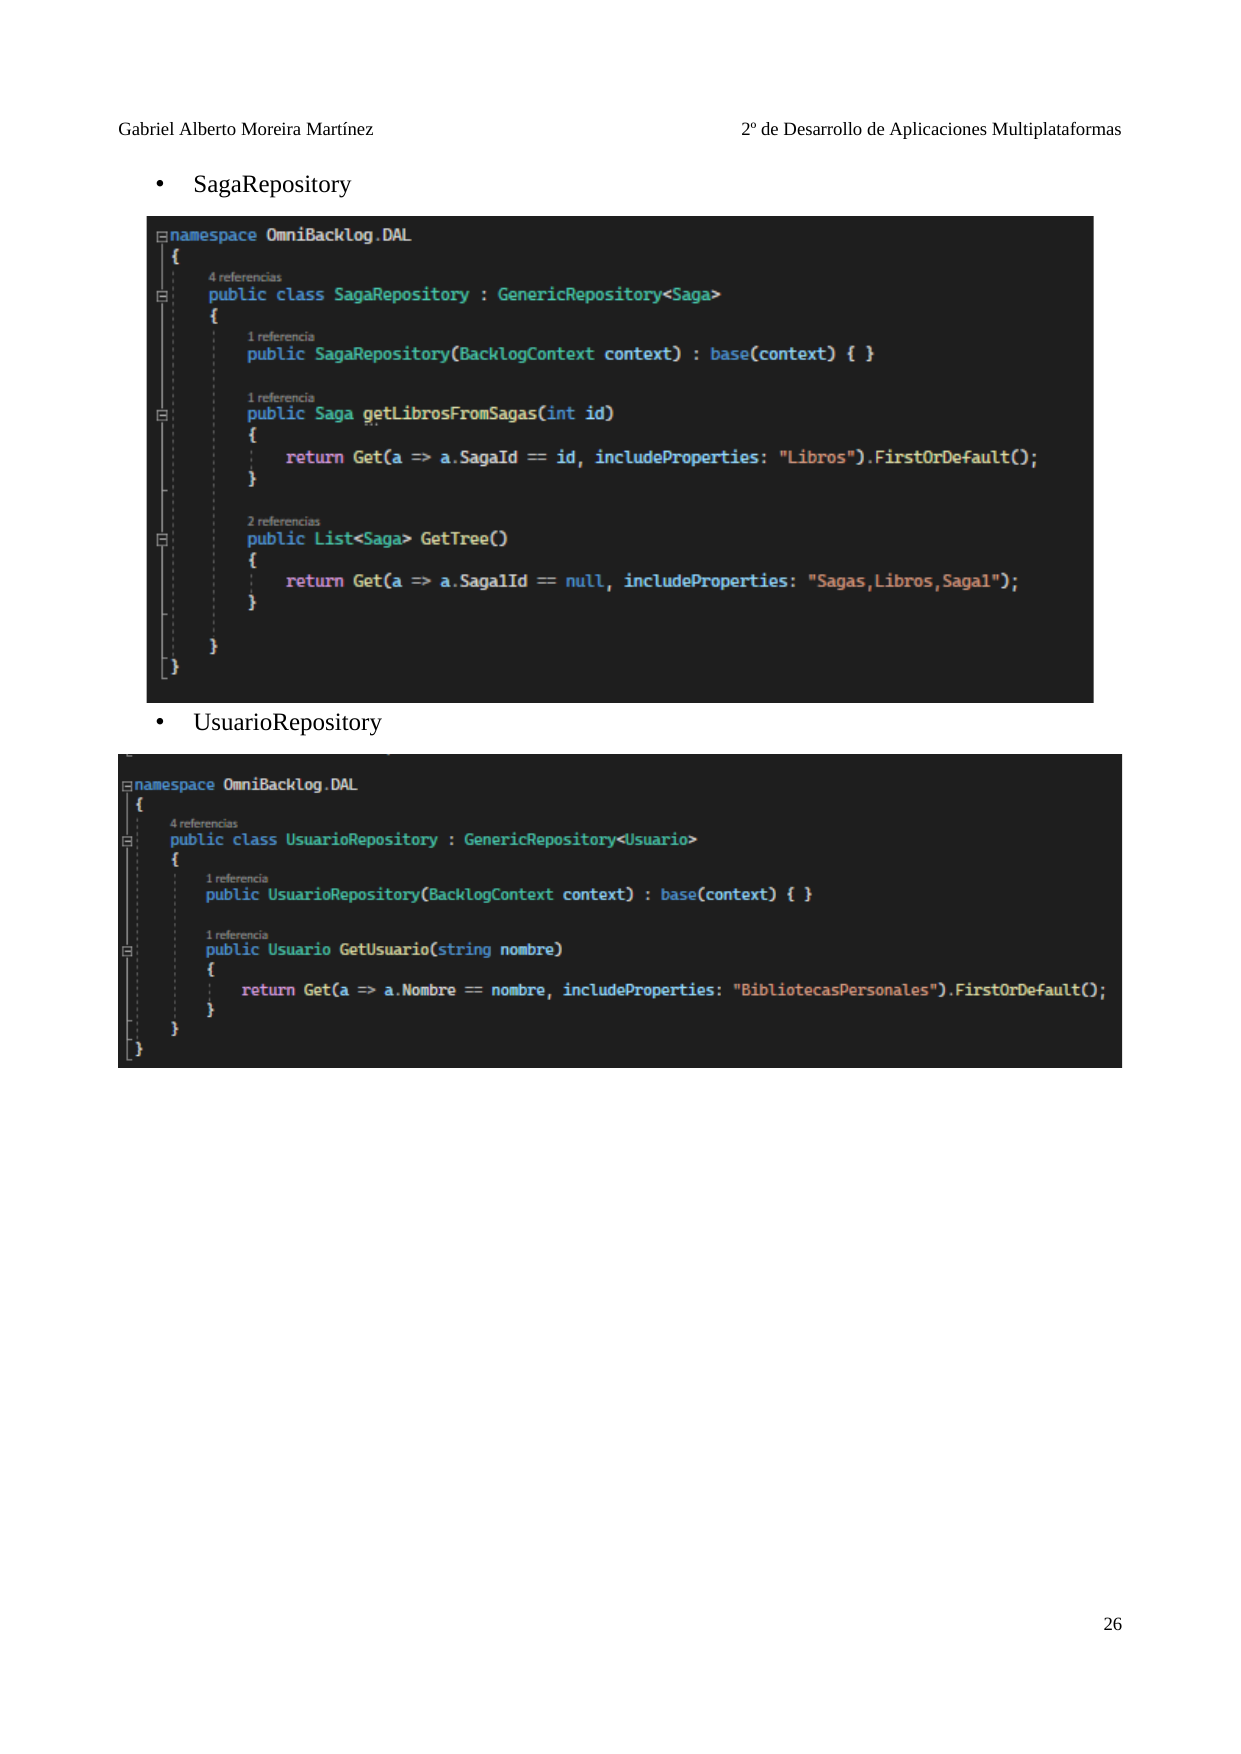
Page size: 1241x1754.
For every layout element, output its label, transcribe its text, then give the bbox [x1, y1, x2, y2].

list SagaRepository [156, 169, 1122, 198]
picture [146, 216, 1094, 703]
picture [118, 754, 1123, 1068]
list UsuarioRepository [156, 703, 1122, 736]
